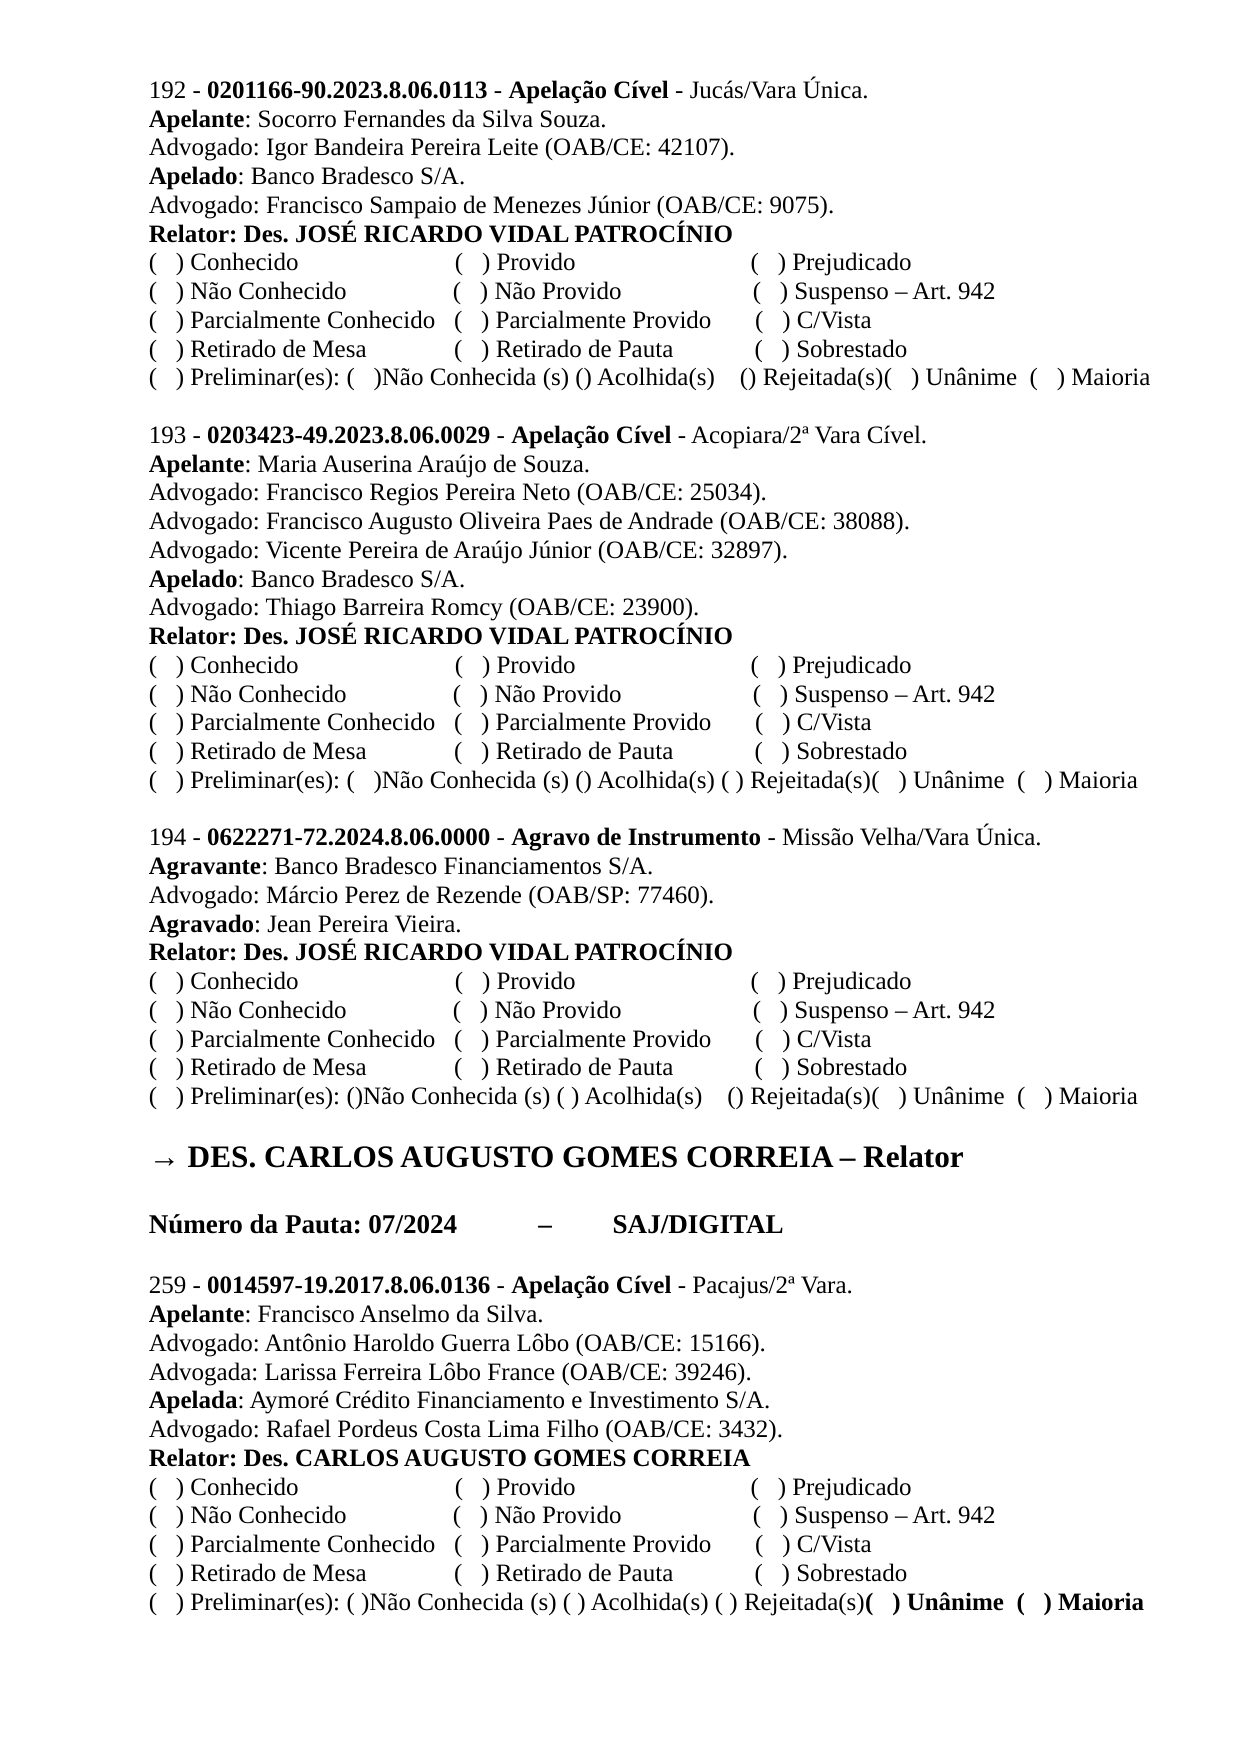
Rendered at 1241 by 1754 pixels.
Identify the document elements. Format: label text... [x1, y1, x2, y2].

text 193 - 0203423-49.2023.8.06.0029 - Apelação Cível - Acopiara/2ª Vara Cível. [148, 420, 1141, 449]
text Advogado: Rafael Pordeus Costa Lima Filho (OAB/CE: 3432). [148, 1414, 1141, 1443]
text ( ) Parcialmente Conhecido ( ) Parcialmente Provido ( ) C/Vista [148, 305, 1158, 334]
text Apelada: Aymoré Crédito Financiamento e Investimento S/A. [148, 1386, 1141, 1414]
text 194 - 0622271-72.2024.8.06.0000 - Agravo de Instrumento - Missão Velha/Vara Única. [148, 822, 1141, 851]
text ( ) Preliminar(es): ( )Não Conhecida (s) () Acolhida(s) () Rejeitada(s)( ) Unânime ( ) Maioria [148, 362, 1158, 391]
text ( ) Preliminar(es): ( )Não Conhecida (s) ( ) Acolhida(s) ( ) Rejeitada(s)( ) Unânime ( ) Maioria [148, 1587, 1158, 1616]
text Advogado: Igor Bandeira Pereira Leite (OAB/CE: 42107). [148, 132, 1141, 161]
text Relator: Des. JOSÉ RICARDO VIDAL PATROCÍNIO [148, 219, 1141, 247]
text Apelante: Francisco Anselmo da Silva. [148, 1299, 1141, 1328]
text ( ) Conhecido ( ) Provido ( ) Prejudicado [148, 1472, 1141, 1501]
text Advogado: Vicente Pereira de Araújo Júnior (OAB/CE: 32897). [148, 535, 1141, 564]
text 259 - 0014597-19.2017.8.06.0136 - Apelação Cível - Pacajus/2ª Vara. [148, 1271, 1141, 1299]
text Agravante: Banco Bradesco Financiamentos S/A. [148, 851, 1141, 880]
text Advogado: Francisco Augusto Oliveira Paes de Andrade (OAB/CE: 38088). [148, 506, 1141, 535]
text Relator: Des. CARLOS AUGUSTO GOMES CORREIA [148, 1443, 1141, 1472]
text Advogado: Antônio Haroldo Guerra Lôbo (OAB/CE: 15166). [148, 1328, 1141, 1357]
text Número da Pauta: 07/2024 – SAJ/DIGITAL [148, 1208, 1141, 1239]
text ( ) Não Conhecido ( ) Não Provido ( ) Suspenso – Art. 942 [148, 679, 1158, 707]
text Advogado: Thiago Barreira Romcy (OAB/CE: 23900). [148, 592, 1141, 621]
text → DES. CARLOS AUGUSTO GOMES CORREIA – Relator [148, 1139, 1141, 1175]
text ( ) Conhecido ( ) Provido ( ) Prejudicado [148, 650, 1141, 679]
text ( ) Preliminar(es): ( )Não Conhecida (s) () Acolhida(s) ( ) Rejeitada(s)( ) Unânime ( ) Maioria [148, 765, 1158, 794]
text ( ) Parcialmente Conhecido ( ) Parcialmente Provido ( ) C/Vista [148, 707, 1158, 736]
text ( ) Não Conhecido ( ) Não Provido ( ) Suspenso – Art. 942 [148, 1501, 1158, 1529]
text 192 - 0201166-90.2023.8.06.0113 - Apelação Cível - Jucás/Vara Única. [148, 75, 1141, 104]
text ( ) Retirado de Mesa ( ) Retirado de Pauta ( ) Sobrestado [148, 334, 1158, 362]
text Relator: Des. JOSÉ RICARDO VIDAL PATROCÍNIO [148, 621, 1141, 650]
text Advogado: Francisco Sampaio de Menezes Júnior (OAB/CE: 9075). [148, 190, 1141, 219]
text ( ) Parcialmente Conhecido ( ) Parcialmente Provido ( ) C/Vista [148, 1024, 1158, 1052]
text ( ) Não Conhecido ( ) Não Provido ( ) Suspenso – Art. 942 [148, 995, 1158, 1024]
text ( ) Retirado de Mesa ( ) Retirado de Pauta ( ) Sobrestado [148, 1052, 1158, 1081]
text ( ) Preliminar(es): ()Não Conhecida (s) ( ) Acolhida(s) () Rejeitada(s)( ) Unânime ( ) Maioria [148, 1081, 1158, 1110]
text Apelado: Banco Bradesco S/A. [148, 564, 1141, 592]
text Apelante: Socorro Fernandes da Silva Souza. [148, 104, 1141, 132]
text ( ) Parcialmente Conhecido ( ) Parcialmente Provido ( ) C/Vista [148, 1529, 1158, 1558]
text Advogado: Francisco Regios Pereira Neto (OAB/CE: 25034). [148, 477, 1141, 506]
text Relator: Des. JOSÉ RICARDO VIDAL PATROCÍNIO [148, 937, 1141, 966]
text Apelante: Maria Auserina Araújo de Souza. [148, 449, 1141, 477]
text ( ) Retirado de Mesa ( ) Retirado de Pauta ( ) Sobrestado [148, 1558, 1158, 1587]
text ( ) Conhecido ( ) Provido ( ) Prejudicado [148, 966, 1141, 995]
text Apelado: Banco Bradesco S/A. [148, 161, 1141, 190]
text ( ) Conhecido ( ) Provido ( ) Prejudicado [148, 247, 1141, 276]
text Agravado: Jean Pereira Vieira. [148, 909, 1141, 937]
text Advogada: Larissa Ferreira Lôbo France (OAB/CE: 39246). [148, 1357, 1141, 1386]
text ( ) Não Conhecido ( ) Não Provido ( ) Suspenso – Art. 942 [148, 276, 1158, 305]
text Advogado: Márcio Perez de Rezende (OAB/SP: 77460). [148, 880, 1141, 909]
text ( ) Retirado de Mesa ( ) Retirado de Pauta ( ) Sobrestado [148, 736, 1158, 765]
